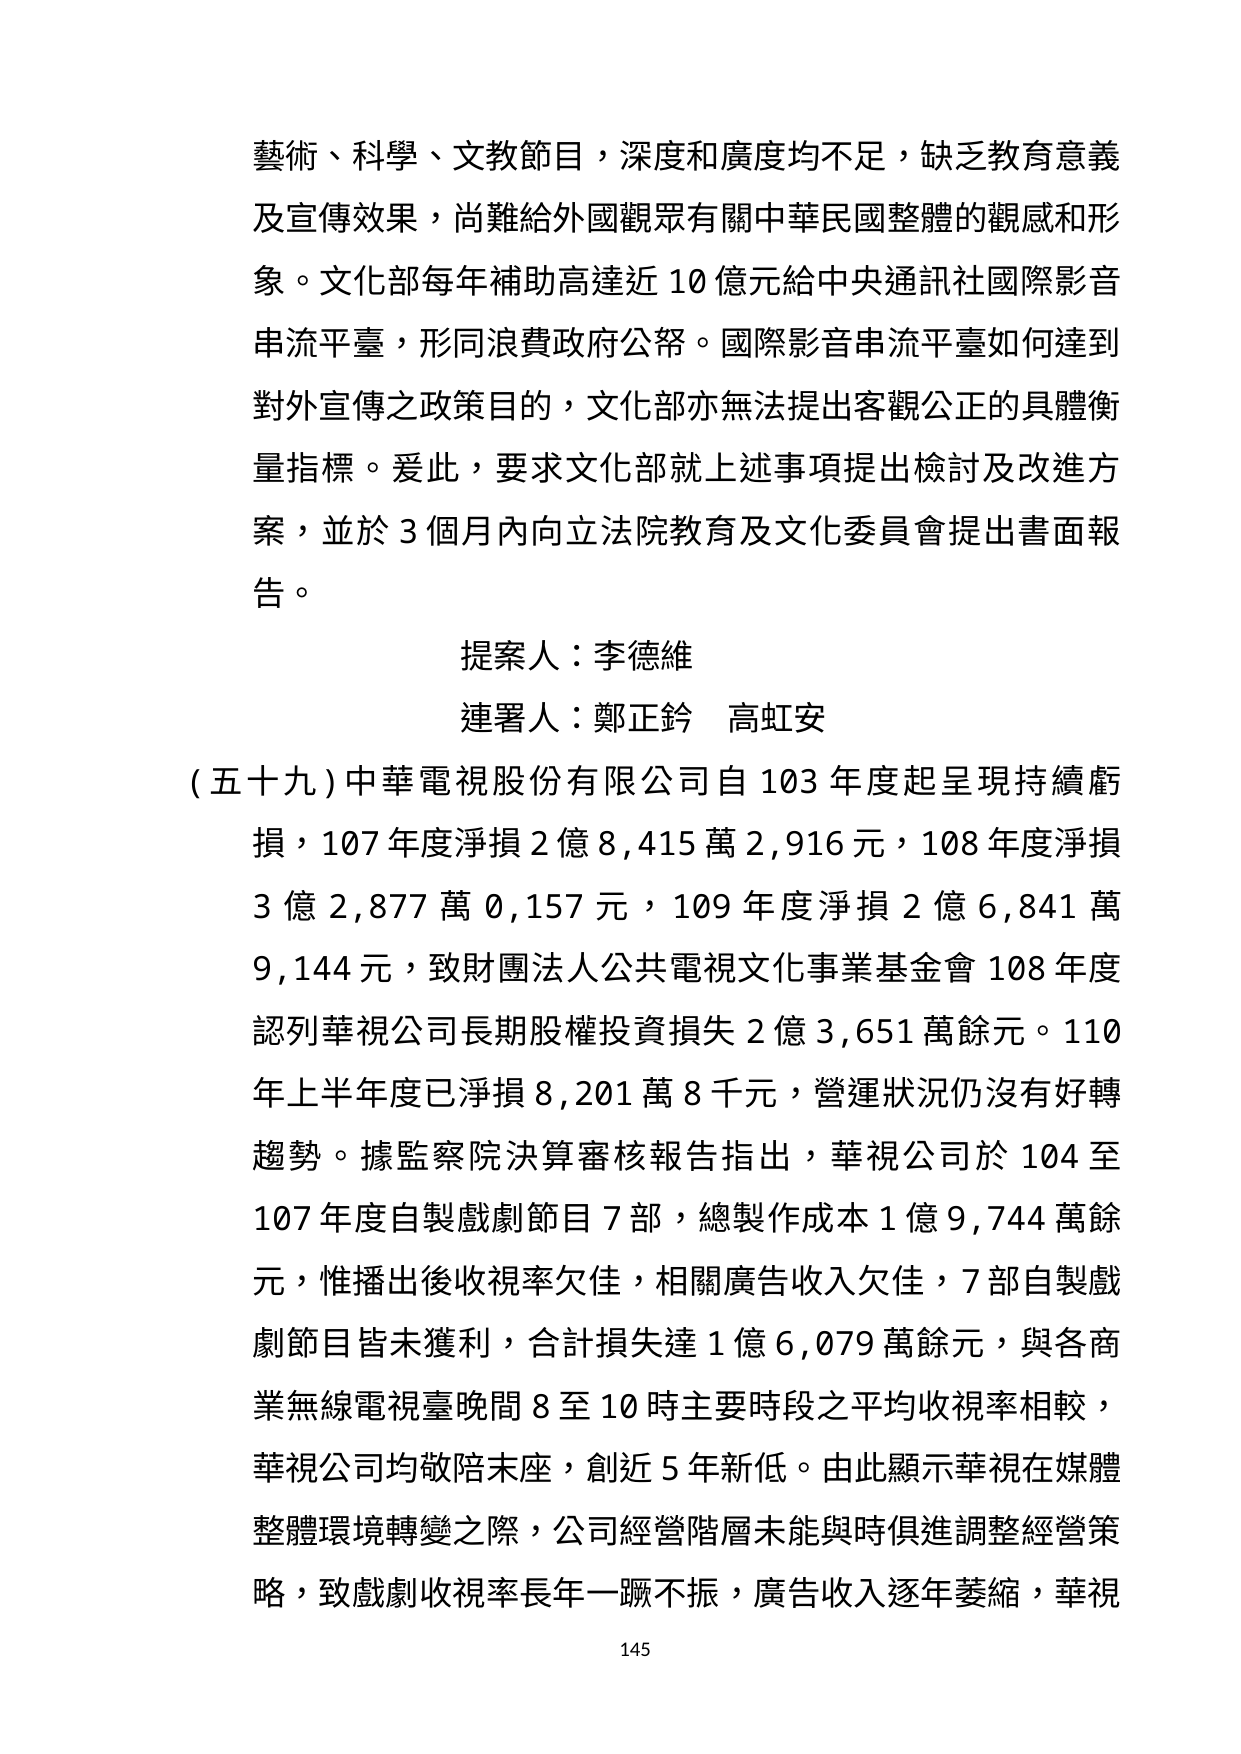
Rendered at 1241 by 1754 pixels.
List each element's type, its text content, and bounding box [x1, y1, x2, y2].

text (五十九)中華電視股份有限公司自103年度起呈現持續虧損，107年度淨損2億8,415萬2,916元，108年度淨損3億2,877萬0,157元，109年度淨損2億6,841萬9,144元，致財團法人公共電視文化事業基金會108年度認列華視公司長期股權投資損失2億3,651萬餘元。110年上半年度已淨損8,201萬8千元，營運狀況仍沒有好轉趨勢。據監察院決算審核報告指出，華視公司於104至107年度自製戲劇節目7部，總製作成本1億9,744萬餘元，惟播出後收視率欠佳，相關廣告收入欠佳，7部自製戲劇節目皆未獲利，合計損失達1億6,079萬餘元，與各商業無線電視臺晚間8至10時主要時段之平均收視率相較，華視公司均敬陪末座，創近5年新低。由此顯示華視在媒體整體環境轉變之際，公司經營階層未能與時俱進調整經營策略，致戲劇收視率長年一蹶不振，廣告收入逐年萎縮，華視 [185, 737, 1122, 1612]
text 提案人：李德維 [460, 612, 1122, 675]
text 連署人：鄭正鈐 高虹安 [460, 675, 1122, 737]
text 藝術、科學、文教節目，深度和廣度均不足，缺乏教育意義及宣傳效果，尚難給外國觀眾有關中華民國整體的觀感和形象。文化部每年補助高達近10億元給中央通訊社國際影音串流平臺，形同浪費政府公帑。國際影音串流平臺如何達到對外宣傳之政策目的，文化部亦無法提出客觀公正的具體衡量指標。爰此，要求文化部就上述事項提出檢討及改進方案，並於3個月內向立法院教育及文化委員會提出書面報告。 [185, 112, 1122, 612]
